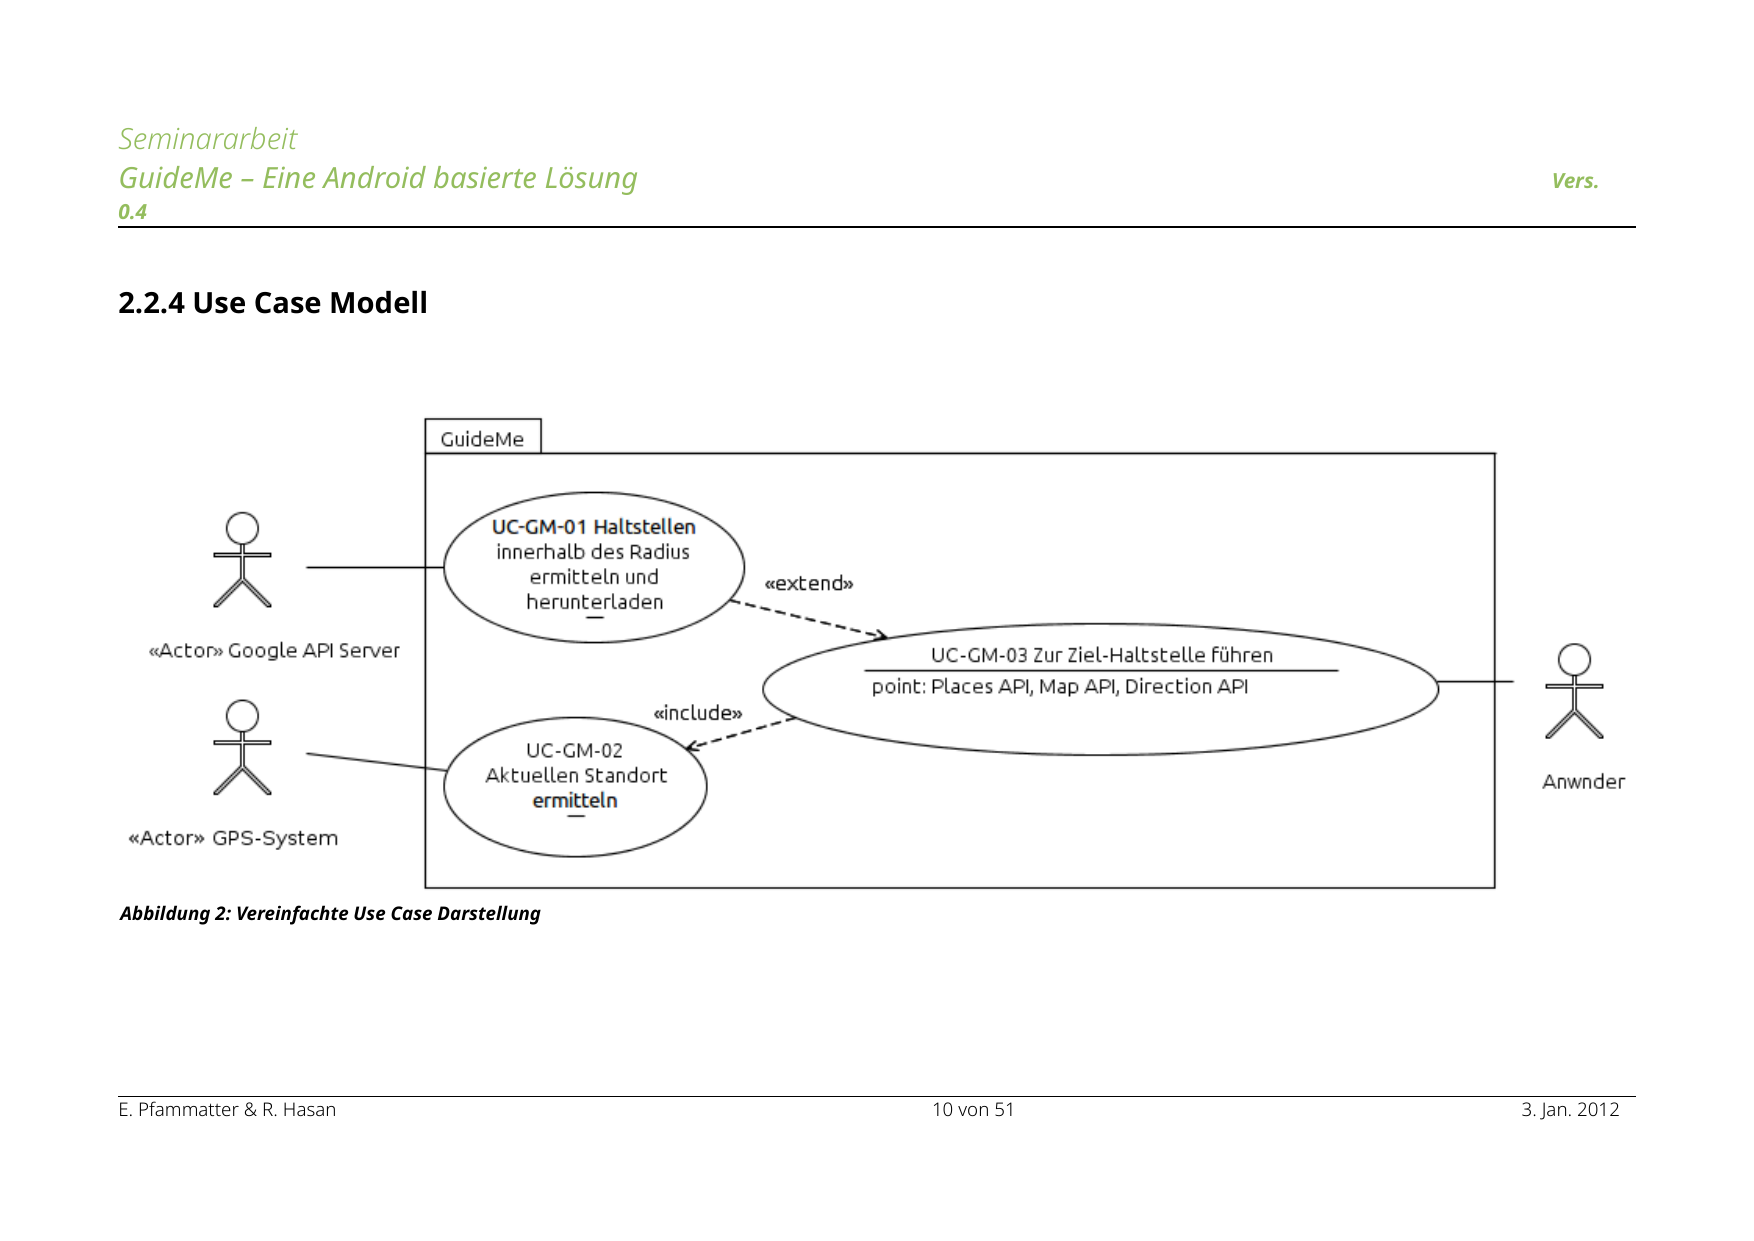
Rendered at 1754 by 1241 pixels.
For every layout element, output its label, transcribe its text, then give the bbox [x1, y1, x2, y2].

text Abbildung 2: Vereinfachte Use Case Darstellung [120, 900, 1634, 926]
picture [120, 406, 1635, 900]
subtitle 2.2.4 Use Case Modell [118, 282, 1636, 322]
